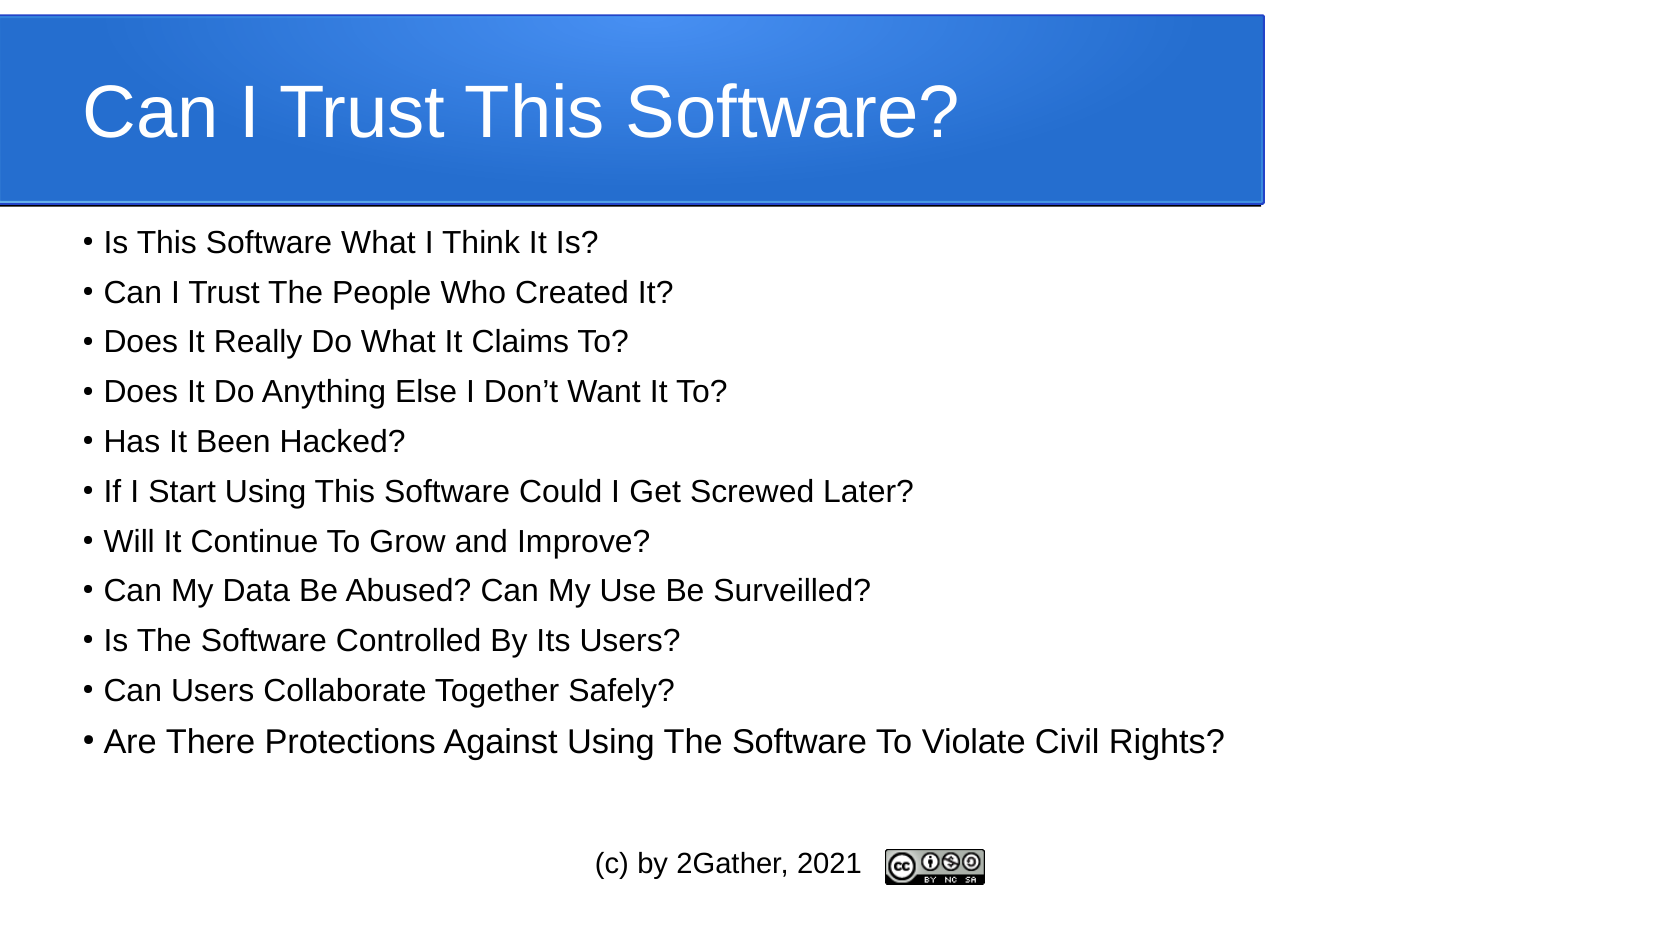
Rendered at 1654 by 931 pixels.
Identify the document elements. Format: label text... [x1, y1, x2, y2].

list Is This Software What I Think It Is? Can I Trust The People Who Created It? Does It Really Do What It Claims To? Does It Do Anything Else I Don’t Want It To? Has It Been Hacked? If I Start Using This Software Could I Get Screwed Later? Will It Continue To Grow and Improve? Can My Data Be Abused? Can My Use Be Surveilled? Is The Software Controlled By Its Users? Can Users Collaborate Together Safely? Are There Protections Against Using The Software To Violate Civil Rights? [82, 224, 1571, 764]
title Can I Trust This Software? [82, 35, 1235, 189]
picture [885, 849, 985, 885]
